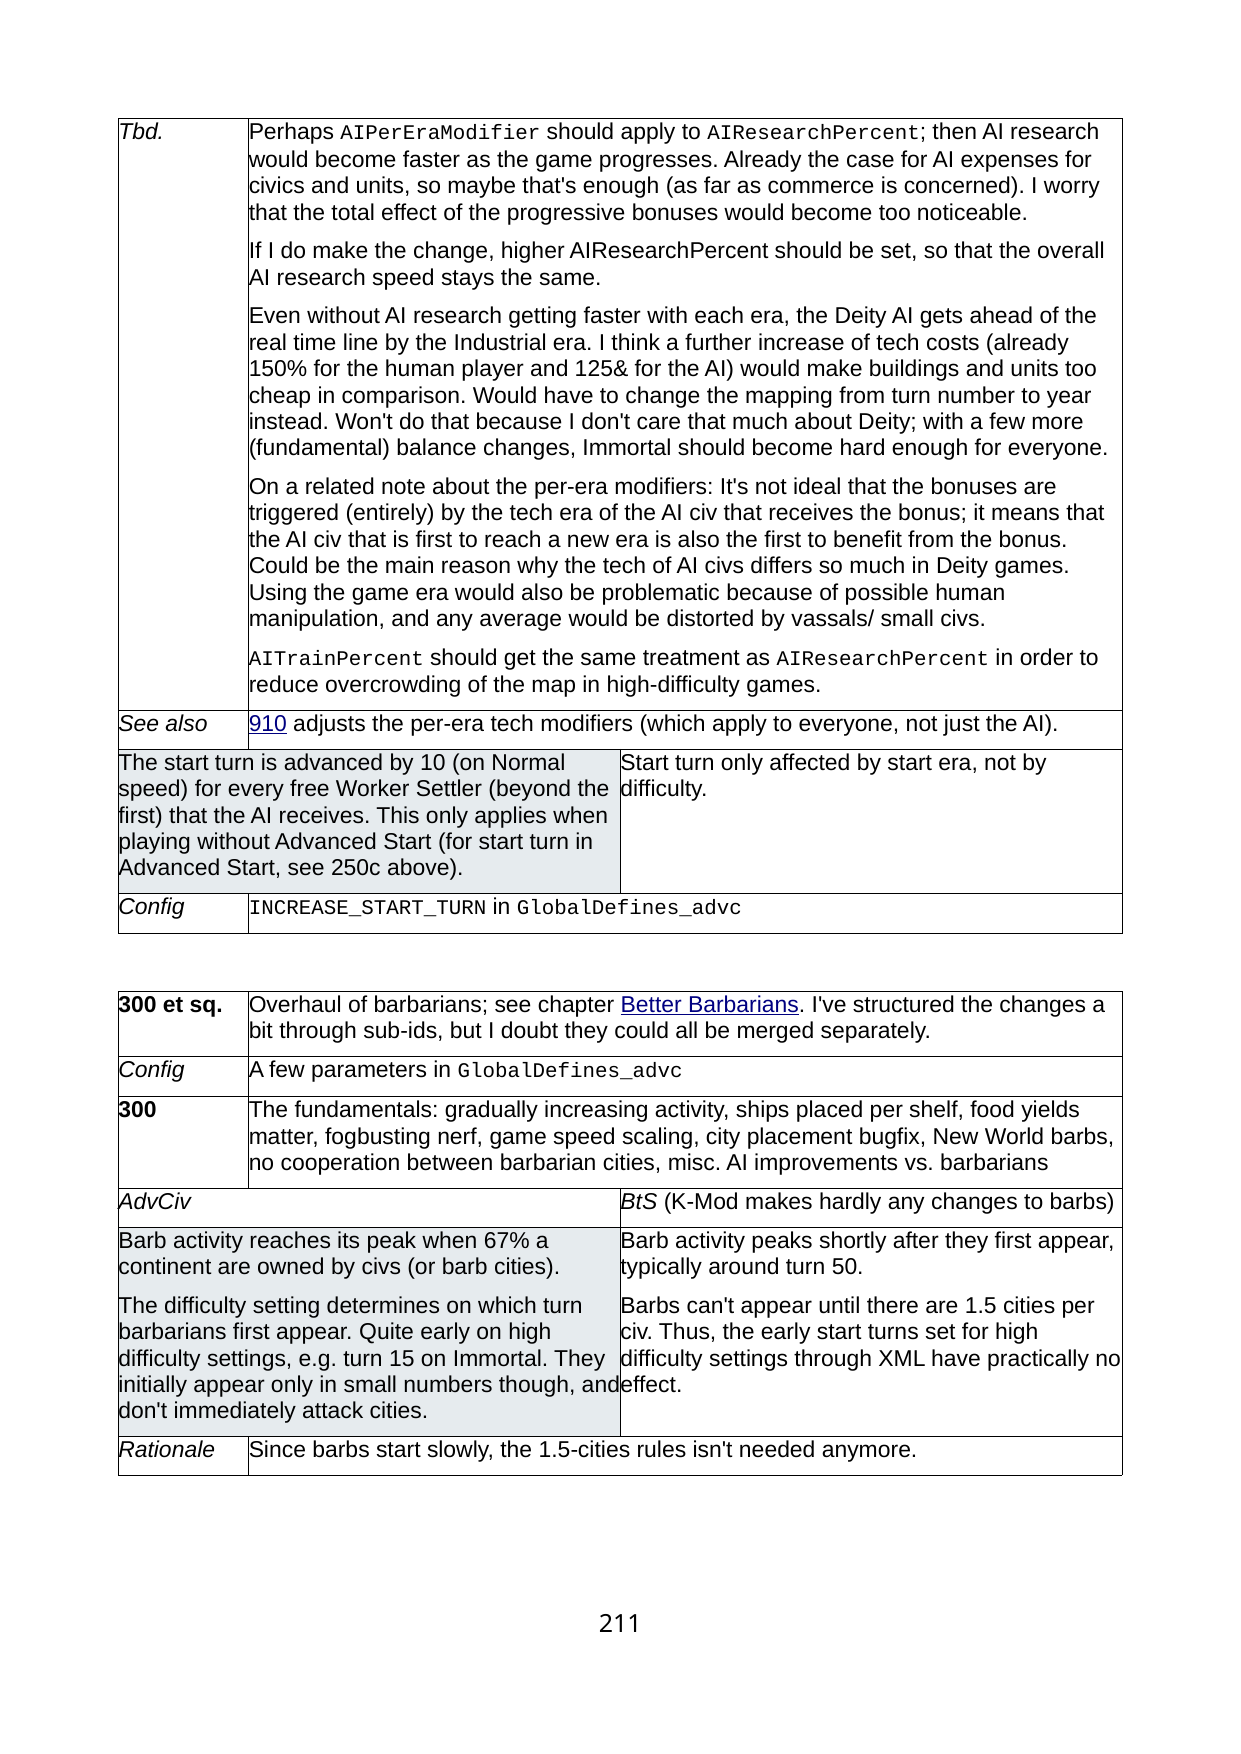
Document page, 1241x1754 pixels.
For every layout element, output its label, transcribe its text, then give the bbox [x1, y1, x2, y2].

table_cell Rationale [119, 1437, 248, 1475]
table_cell Start turn only affected by start era, not by difficulty. [621, 750, 1122, 893]
table_cell BtS (K-Mod makes hardly any changes to barbs) [621, 1189, 1122, 1227]
table_cell The start turn is advanced by 10 (on Normal speed) for every free Worker Settler (beyond the first) that the AI receives. This only applies when playing without Advanced Start (for start turn in Advanced Start, see 250c above). [119, 750, 620, 893]
table_header Overhaul of barbarians; see chapter Better Barbarians. I've structured the changes a bit through sub-ids, but I doubt they could all be merged separately. [249, 992, 1122, 1056]
table_cell See also [119, 711, 248, 749]
table_cell Config [119, 894, 248, 933]
table_cell INCREASE_START_TURN in GlobalDefines_advc [249, 894, 1122, 933]
table_cell Barb activity peaks shortly after they first appear, typically around turn 50. Barbs can't appear until there are 1.5 cities per civ. Thus, the early start turns set for high difficulty settings through XML have practically no effect. [621, 1228, 1122, 1436]
table_header 300 et sq. [119, 992, 248, 1056]
table_cell The fundamentals: gradually increasing activity, ships placed per shelf, food yields matter, fogbusting nerf, game speed scaling, city placement bugfix, New World barbs, no cooperation between barbarian cities, misc. AI improvements vs. barbarians [249, 1097, 1122, 1188]
table_cell A few parameters in GlobalDefines_advc [249, 1057, 1122, 1096]
table_cell 910 adjusts the per-era tech modifiers (which apply to everyone, not just the AI). [249, 711, 1122, 749]
table_cell Since barbs start slowly, the 1.5-cities rules isn't needed anymore. [249, 1437, 1122, 1475]
table_cell Tbd. [119, 119, 248, 710]
table_cell AdvCiv [119, 1189, 620, 1227]
table_cell Perhaps AIPerEraModifier should apply to AIResearchPercent; then AI research would become faster as the game progresses. Already the case for AI expenses for civics and units, so maybe that's enough (as far as commerce is concerned). I worry that the total effect of the progressive bonuses would become too noticeable. If I do make the change, higher AIResearchPercent should be set, so that the overall AI research speed stays the same. Even without AI research getting faster with each era, the Deity AI gets ahead of the real time line by the Industrial era. I think a further increase of tech costs (already 150% for the human player and 125& for the AI) would make buildings and units too cheap in comparison. Would have to change the mapping from turn number to year instead. Won't do that because I don't care that much about Deity; with a few more (fundamental) balance changes, Immortal should become hard enough for everyone. On a related note about the per-era modifiers: It's not ideal that the bonuses are triggered (entirely) by the tech era of the AI civ that receives the bonus; it means that the AI civ that is first to reach a new era is also the first to benefit from the bonus. Could be the main reason why the tech of AI civs differs so much in Deity games. Using the game era would also be problematic because of possible human manipulation, and any average would be distorted by vassals/ small civs. AITrainPercent should get the same treatment as AIResearchPercent in order to reduce overcrowding of the map in high-difficulty games. [249, 119, 1122, 710]
table_cell Config [119, 1057, 248, 1096]
table_cell 300 [119, 1097, 248, 1188]
table_cell Barb activity reaches its peak when 67% a continent are owned by civs (or barb cities). The difficulty setting determines on which turn barbarians first appear. Quite early on high difficulty settings, e.g. turn 15 on Immortal. They initially appear only in small numbers though, and don't immediately attack cities. [119, 1228, 620, 1436]
